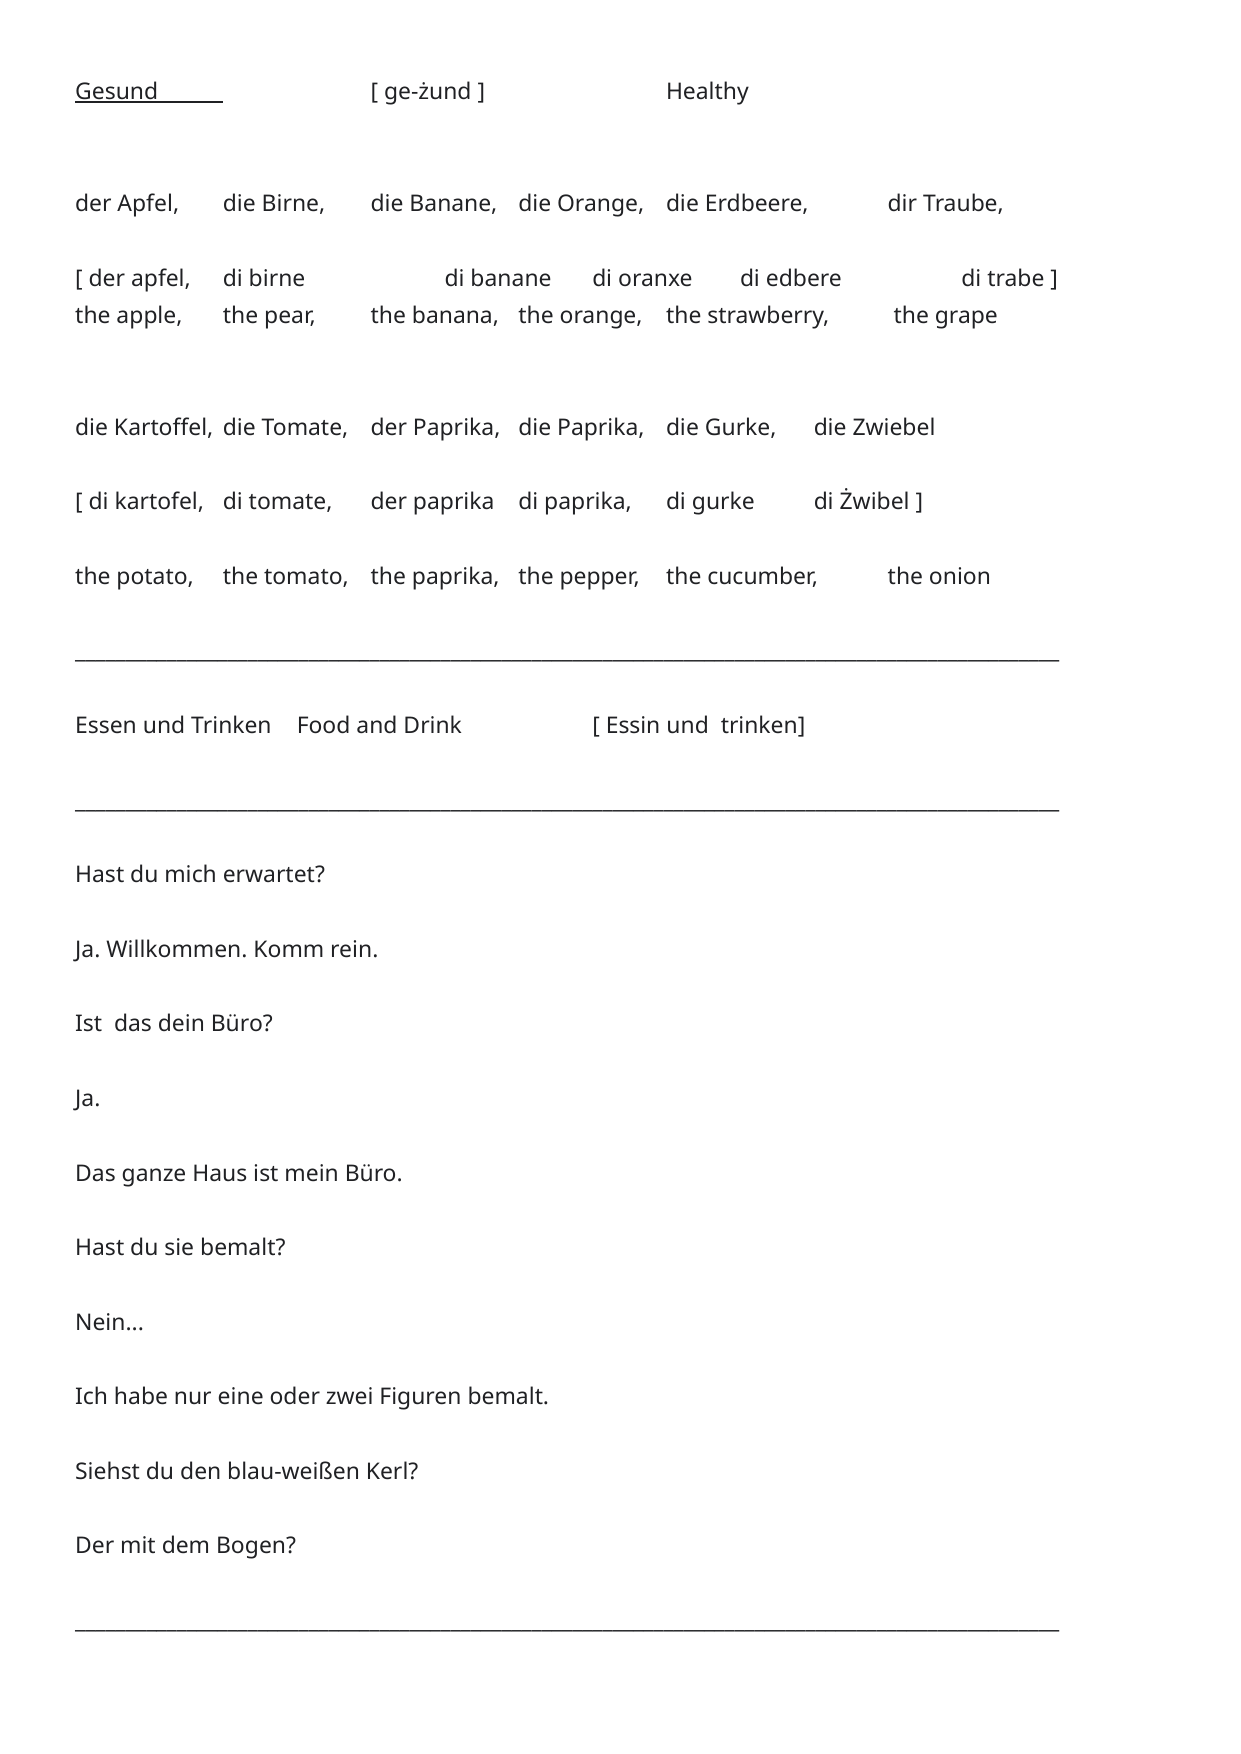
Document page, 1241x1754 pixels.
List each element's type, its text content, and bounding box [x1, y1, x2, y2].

text the potato, the tomato, the paprika, the pepper, the cucumber, the onion [75, 560, 1165, 591]
text _________________________________________________________________________________________________ [75, 783, 1165, 815]
text Gesund [ ge-żund ] Healthy [75, 75, 1165, 106]
text Ich habe nur eine oder zwei Figuren bemalt. [75, 1380, 1165, 1411]
text [ der apfel, di birne di banane di oranxe di edbere di trabe ] [75, 261, 1165, 293]
text [ di kartofel, di tomate, der paprika di paprika, di gurke di Żwibel ] [75, 485, 1165, 516]
text the apple, the pear, the banana, the orange, the strawberry, the grape [75, 299, 1165, 330]
text Ja. Willkommen. Komm rein. [75, 933, 1165, 964]
text Ist das dein Büro? [75, 1007, 1165, 1038]
text der Apfel, die Birne, die Banane, die Orange, die Erdbeere, dir Traube, [75, 187, 1165, 218]
text Nein... [75, 1306, 1165, 1337]
text Ja. [75, 1082, 1165, 1113]
text Essen und Trinken Food and Drink [ Essin und trinken] [75, 709, 1165, 740]
text Siehst du den blau-weißen Kerl? [75, 1455, 1165, 1486]
text Hast du mich erwartet? [75, 858, 1165, 889]
text _________________________________________________________________________________________________ [75, 634, 1165, 666]
text die Kartoffel, die Tomate, der Paprika, die Paprika, die Gurke, die Zwiebel [75, 411, 1165, 442]
text Das ganze Haus ist mein Büro. [75, 1156, 1165, 1188]
text _________________________________________________________________________________________________ [75, 1604, 1165, 1635]
text Hast du sie bemalt? [75, 1231, 1165, 1262]
text Der mit dem Bogen? [75, 1529, 1165, 1561]
